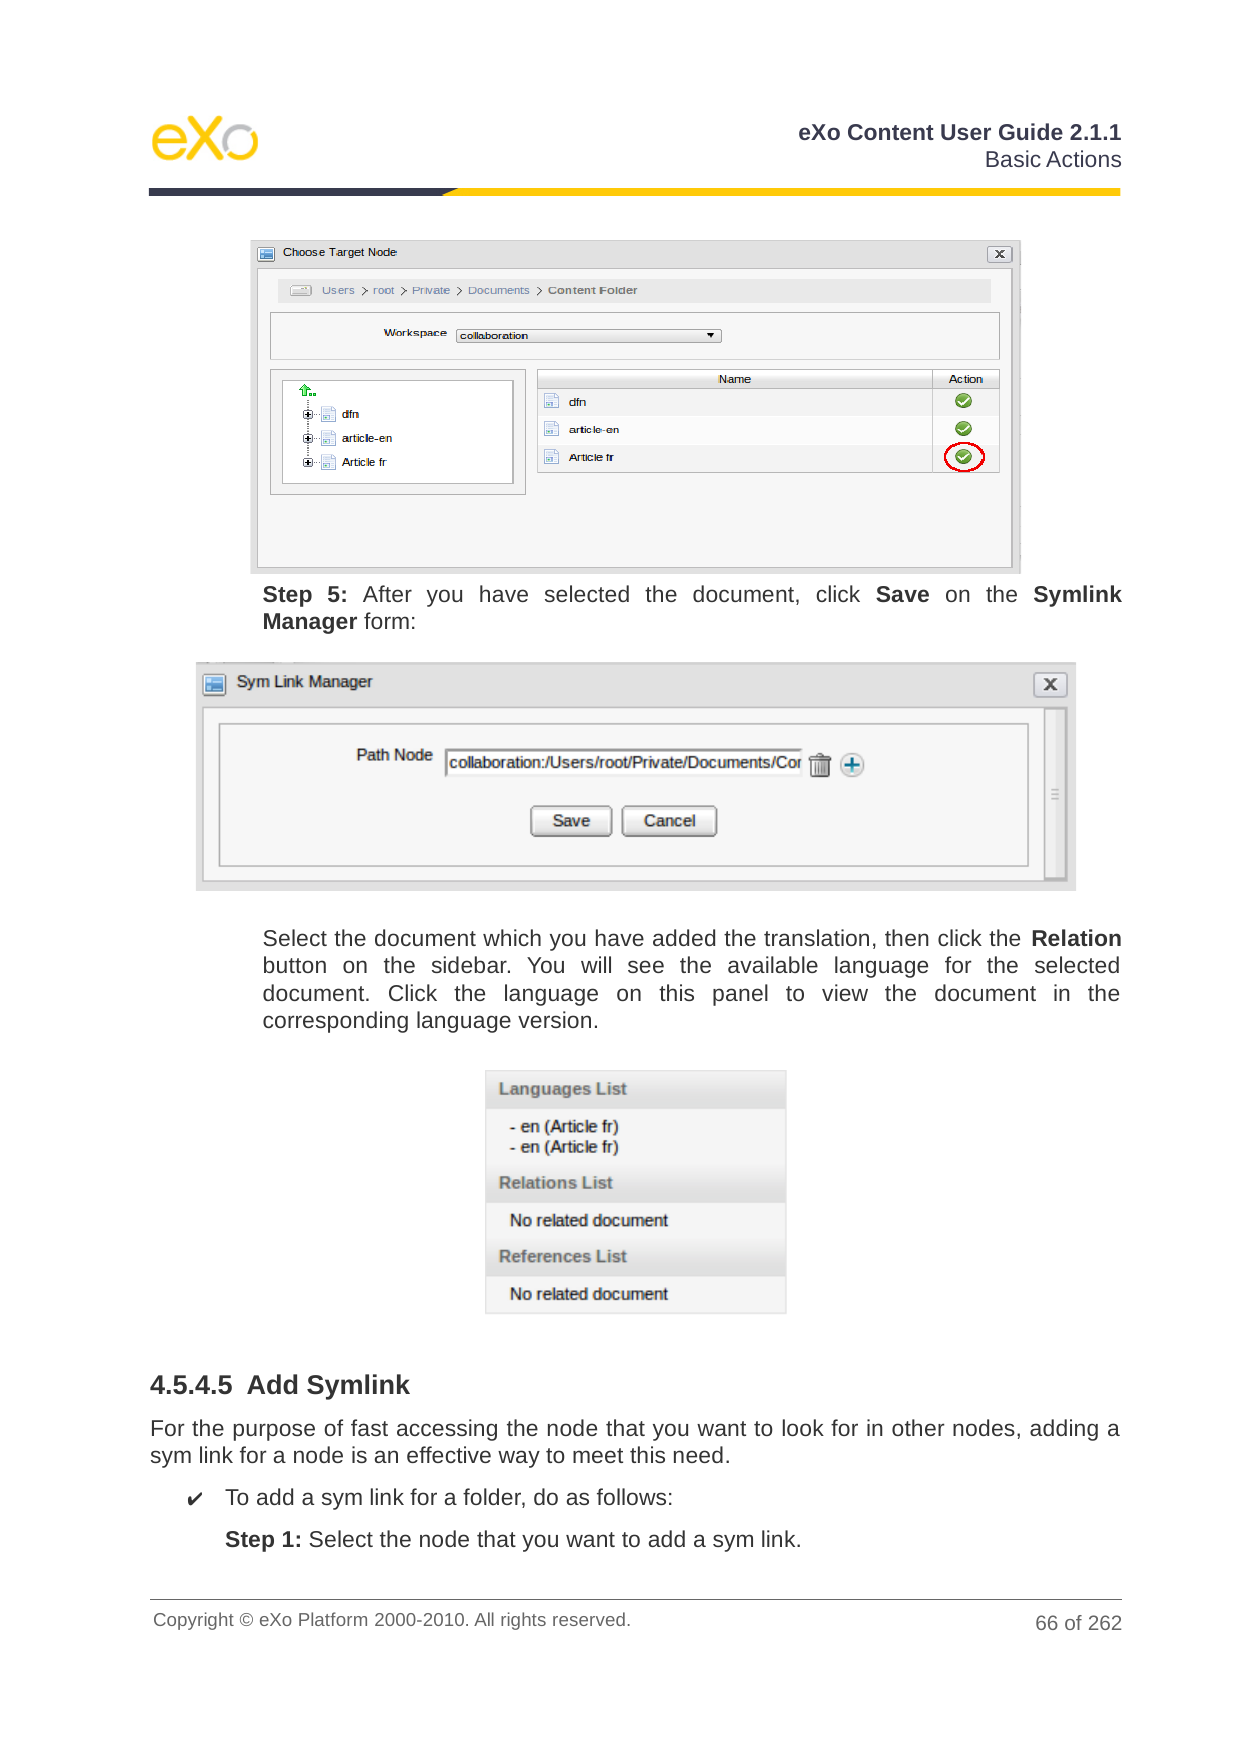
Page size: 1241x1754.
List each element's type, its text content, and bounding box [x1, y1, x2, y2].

list To add a sym link for a folder, do as follows: [187, 1484, 1122, 1511]
picture [485, 1070, 787, 1319]
picture [195, 662, 1077, 891]
picture [250, 240, 1022, 574]
picture [148, 188, 1121, 196]
subtitle Add Symlink [150, 1368, 1122, 1399]
picture [152, 115, 259, 161]
list Select the document which you have added the translation, then click the Relation button on the sidebar. You will see the available language for the selected document. Click the language on this panel to view the document in the corresponding language version. [225, 925, 1122, 1033]
list Step 5: After you have selected the document, click Save on the Symlink Manager form: [225, 223, 1122, 635]
list Step 1: Select the node that you want to add a sym link. [187, 1526, 1122, 1553]
text For the purpose of fast accessing the node that you want to look for in other nodes, adding a sym link for a node is an effective way to meet this need. [150, 1414, 1122, 1469]
